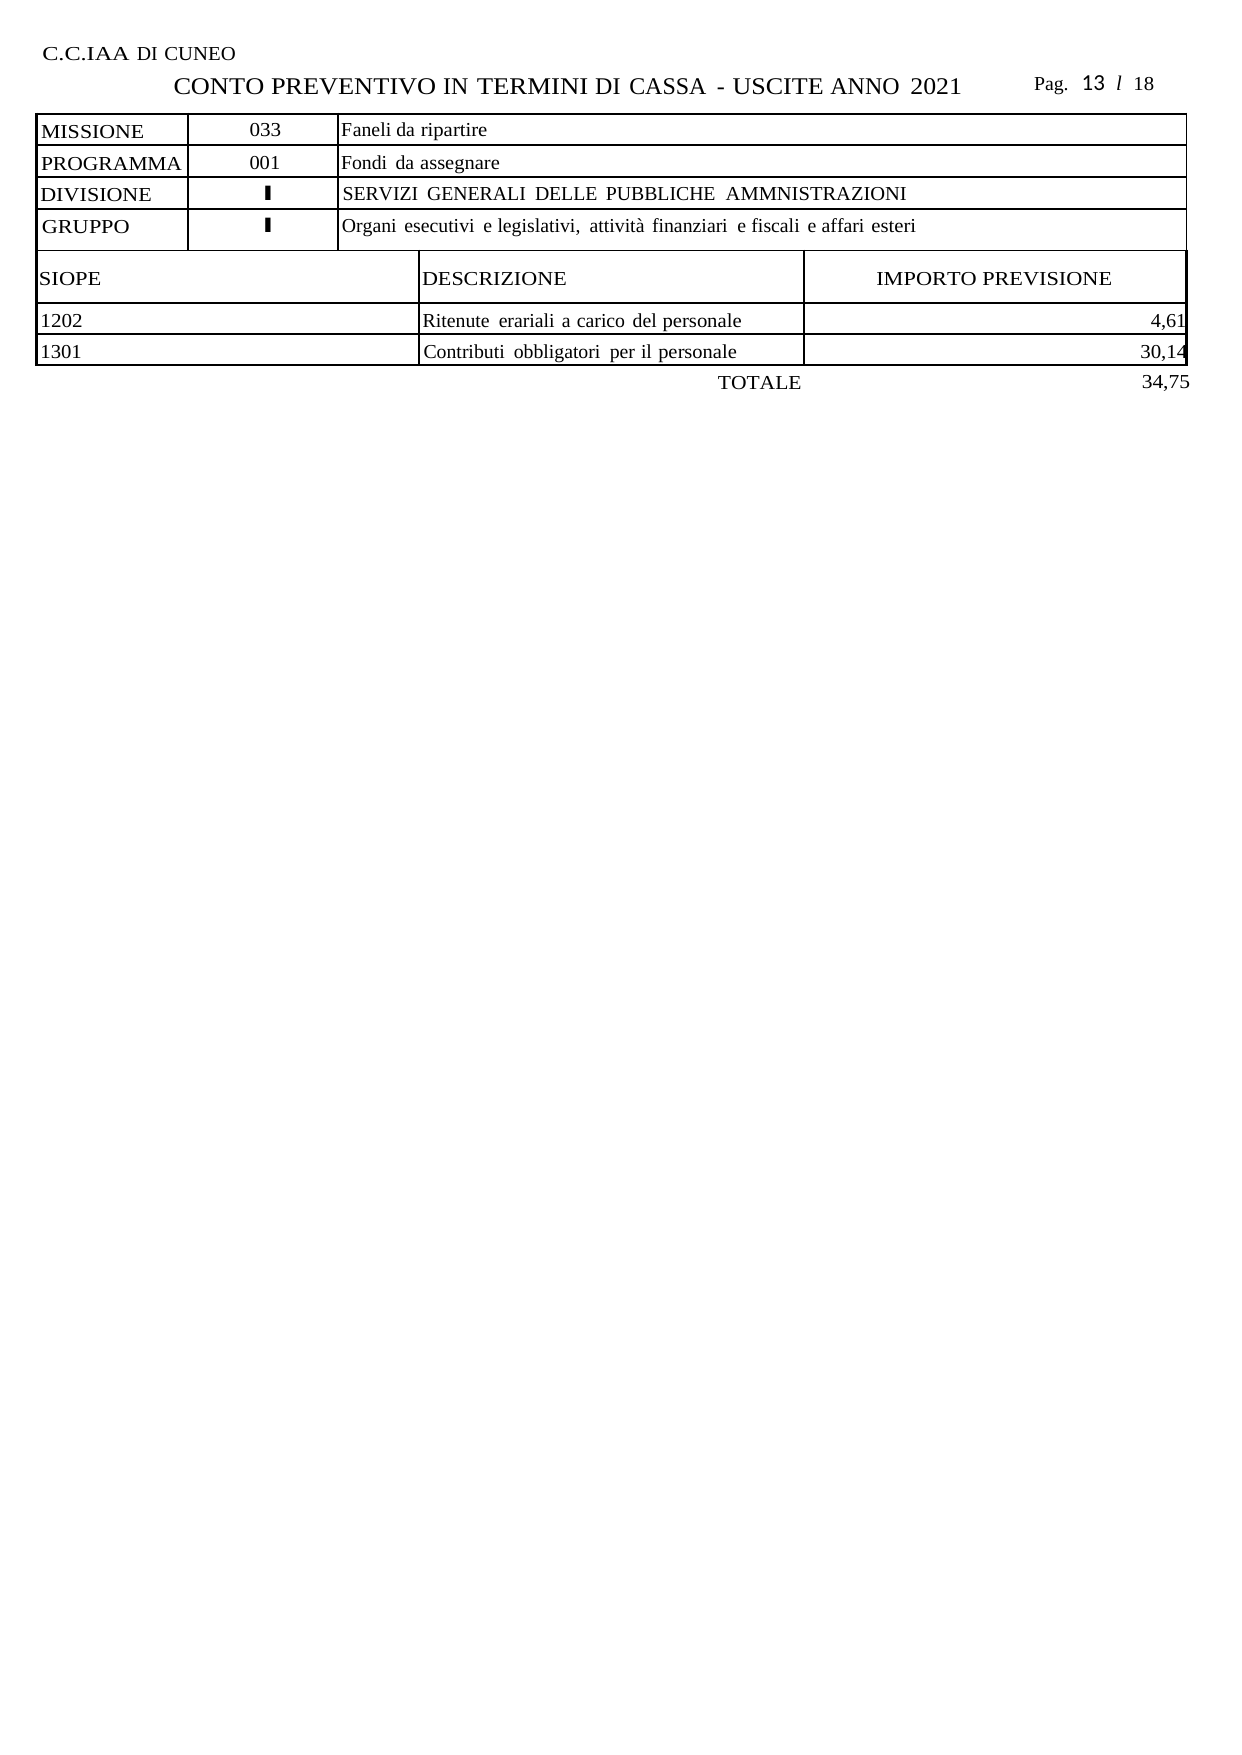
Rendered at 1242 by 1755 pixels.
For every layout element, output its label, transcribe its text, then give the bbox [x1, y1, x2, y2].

table_cell SERVIZI GENERALI DELLE PUBBLICHE AMMNISTRAZIONI [339, 178, 1186, 208]
table_cell SIOPE [38, 251, 418, 302]
table_cell Fondi da assegnare [339, 146, 1186, 176]
text TOTALE 34,75 [718, 370, 1206, 393]
table_cell 1301 [38, 335, 418, 364]
table_cell DIVISIONE [38, 178, 187, 208]
table_cell l [189, 210, 337, 249]
table_cell 1202 [38, 304, 418, 333]
table_cell DESCRIZIONE [420, 251, 803, 302]
table_cell l [189, 178, 337, 208]
table_cell 30,14 [805, 335, 1185, 364]
table_cell Ritenute erariali a carico del personale [420, 304, 803, 333]
table_cell PROGRAMMA [38, 146, 187, 176]
table_cell Contributi obbligatori per il personale [420, 335, 803, 364]
table_cell 001 [189, 146, 337, 176]
table_cell GRUPPO [38, 210, 187, 249]
table_cell IMPORTO PREVISIONE [805, 251, 1185, 302]
table_cell Organi esecutivi e legislativi, attività finanziari e fiscali e affari esteri [339, 210, 1186, 249]
table_header MISSIONE [38, 115, 187, 144]
table_cell 4,61 [805, 304, 1185, 333]
table_header 033 [189, 115, 337, 144]
table_header Faneli da ripartire [339, 115, 1186, 144]
